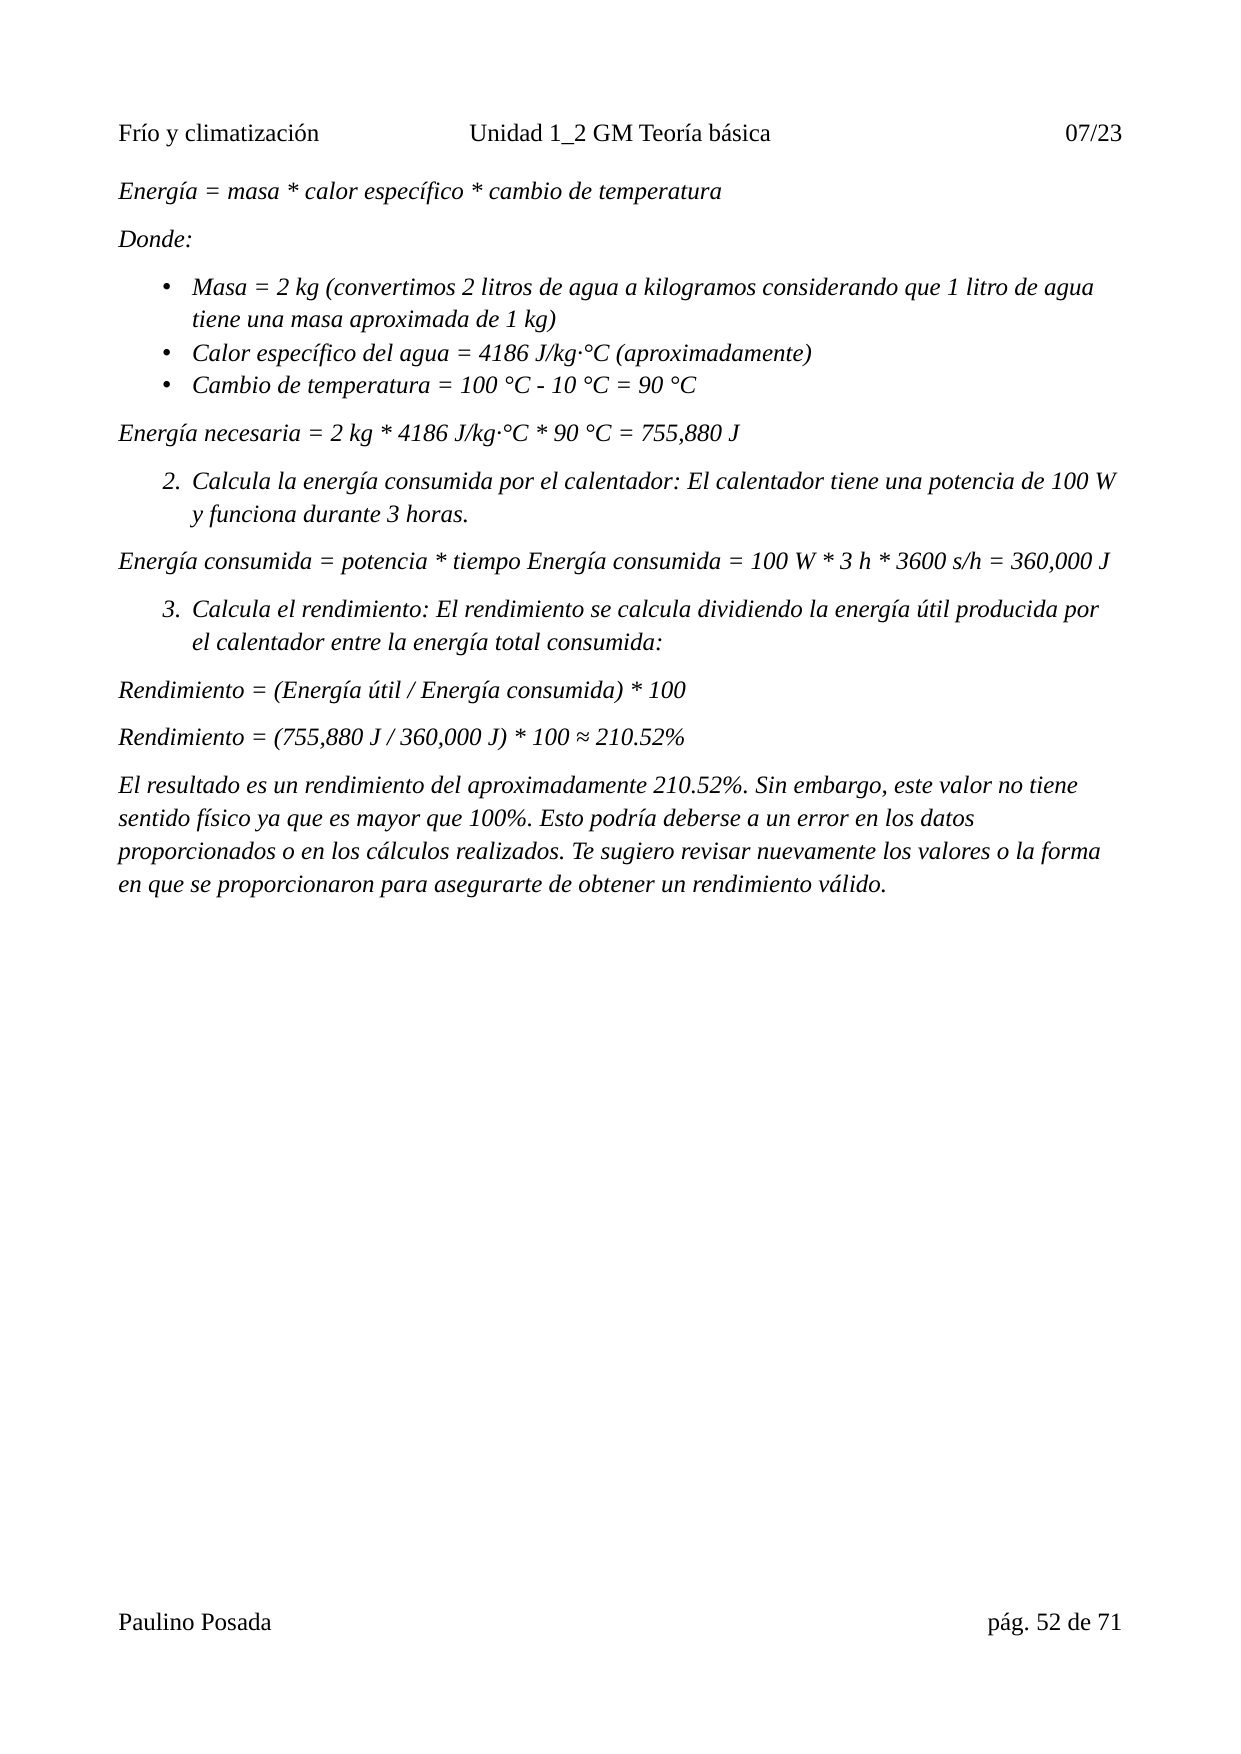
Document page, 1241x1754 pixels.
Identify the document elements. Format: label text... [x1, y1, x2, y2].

list Masa = 2 kg (convertimos 2 litros de agua a kilogramos considerando que 1 litro de agua tiene una masa aproximada de 1 kg) [162, 272, 1122, 333]
text Energía = masa * calor específico * cambio de temperatura [118, 176, 1122, 205]
text Energía necesaria = 2 kg * 4186 J/kg·°C * 90 °C = 755,880 J [118, 418, 1122, 447]
list Calcula el rendimiento: El rendimiento se calcula dividiendo la energía útil producida por el calentador entre la energía total consumida: [162, 594, 1122, 656]
text Rendimiento = (755,880 J / 360,000 J) * 100 ≈ 210.52% [118, 722, 1122, 751]
text Energía consumida = potencia * tiempo Energía consumida = 100 W * 3 h * 3600 s/h = 360,000 J [118, 546, 1122, 575]
text Donde: [118, 224, 1122, 253]
list Cambio de temperatura = 100 °C - 10 °C = 90 °C [162, 371, 1122, 399]
text El resultado es un rendimiento del aproximadamente 210.52%. Sin embargo, este valor no tiene sentido físico ya que es mayor que 100%. Esto podría deberse a un error en los datos proporcionados o en los cálculos realizados. Te sugiero revisar nuevamente los valores o la forma en que se proporcionaron para asegurarte de obtener un rendimiento válido. [118, 770, 1122, 898]
text Rendimiento = (Energía útil / Energía consumida) * 100 [118, 675, 1122, 703]
list Calor específico del agua = 4186 J/kg·°C (aproximadamente) [162, 338, 1122, 366]
list Calcula la energía consumida por el calentador: El calentador tiene una potencia de 100 W y funciona durante 3 horas. [162, 466, 1122, 528]
